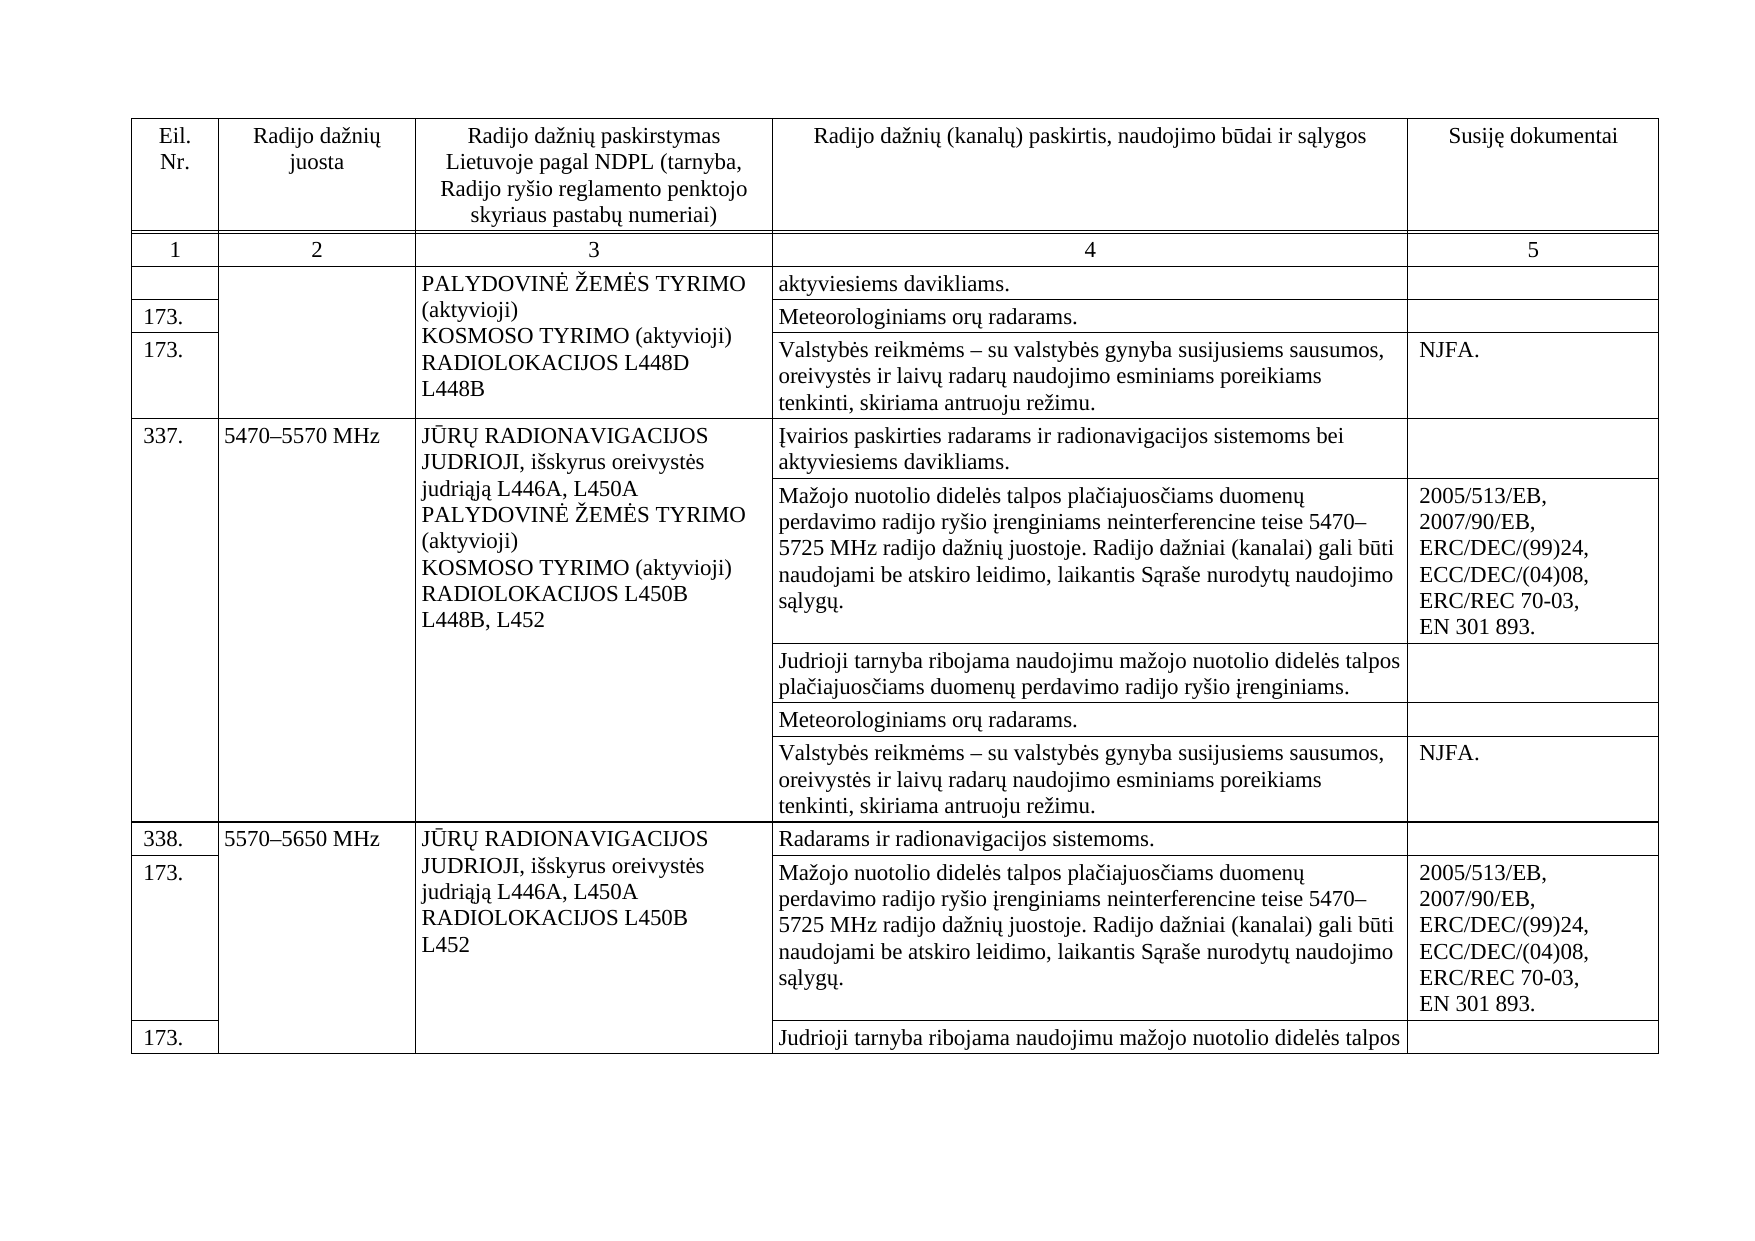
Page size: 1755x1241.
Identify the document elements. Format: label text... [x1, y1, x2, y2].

table_cell Valstybės reikmėms – su valstybės gynyba susijusiems sausumos, oreivystės ir laivų radarų naudojimo esminiams poreikiams tenkinti, skiriama antruoju režimu. [773, 737, 1407, 821]
table_cell Mažojo nuotolio didelės talpos plačiajuosčiams duomenų perdavimo radijo ryšio įrenginiams neinterferencine teise 5470–5725 MHz radijo dažnių juostoje. Radijo dažniai (kanalai) gali būti naudojami be atskiro leidimo, laikantis Sąraše nurodytų naudojimo sąlygų. [773, 856, 1407, 1020]
table_cell JŪRŲ RADIONAVIGACIJOS JUDRIOJI, išskyrus oreivystės judriąją L446A, L450A RADIOLOKACIJOS L450B L452 [416, 823, 772, 1053]
table_cell Mažojo nuotolio didelės talpos plačiajuosčiams duomenų perdavimo radijo ryšio įrenginiams neinterferencine teise 5470–5725 MHz radijo dažnių juostoje. Radijo dažniai (kanalai) gali būti naudojami be atskiro leidimo, laikantis Sąraše nurodytų naudojimo sąlygų. [773, 479, 1407, 643]
table_cell [219, 267, 415, 418]
table_cell Judrioji tarnyba ribojama naudojimu mažojo nuotolio didelės talpos [773, 1021, 1407, 1053]
table_cell NJFA. [1408, 737, 1658, 821]
table_header Eil. Nr. [132, 119, 218, 230]
table_cell [1408, 823, 1658, 855]
table_cell NJFA. [1408, 333, 1658, 418]
table_cell Meteorologiniams orų radarams. [773, 703, 1407, 736]
table_cell 5470–5570 MHz [219, 419, 415, 821]
table_cell [1408, 267, 1658, 299]
table_cell Meteorologiniams orų radarams. [773, 300, 1407, 332]
table_cell [1408, 419, 1658, 478]
table_cell 5 [1408, 234, 1658, 266]
table_cell Judrioji tarnyba ribojama naudojimu mažojo nuotolio didelės talpos plačiajuosčiams duomenų perdavimo radijo ryšio įrenginiams. [773, 644, 1407, 702]
table_cell 2005/513/EB, 2007/90/EB, ERC/DEC/(99)24, ECC/DEC/(04)08, ERC/REC 70-03, EN 301 893. [1408, 856, 1658, 1020]
table_cell 1 [132, 234, 218, 266]
table_cell Radarams ir radionavigacijos sistemoms. [773, 823, 1407, 855]
table_cell JŪRŲ RADIONAVIGACIJOS JUDRIOJI, išskyrus oreivystės judriąją L446A, L450A PALYDOVINĖ ŽEMĖS TYRIMO (aktyvioji) KOSMOSO TYRIMO (aktyvioji) RADIOLOKACIJOS L450B L448B, L452 [416, 419, 772, 821]
table_cell Įvairios paskirties radarams ir radionavigacijos sistemoms bei aktyviesiems davikliams. [773, 419, 1407, 478]
table_header Radijo dažnių juosta [219, 119, 415, 230]
table_cell PALYDOVINĖ ŽEMĖS TYRIMO (aktyvioji) KOSMOSO TYRIMO (aktyvioji) RADIOLOKACIJOS L448D L448B [416, 267, 772, 418]
table_cell [1408, 300, 1658, 332]
table_cell [1408, 703, 1658, 736]
table_cell [132, 267, 218, 299]
table_header Radijo dažnių paskirstymas Lietuvoje pagal NDPL (tarnyba, Radijo ryšio reglamento penktojo skyriaus pastabų numeriai) [416, 119, 772, 230]
table_cell 5570–5650 MHz [219, 823, 415, 1053]
table_cell aktyviesiems davikliams. [773, 267, 1407, 299]
table_cell [1408, 1021, 1658, 1053]
table_cell 337. [132, 419, 218, 821]
table_cell 4 [773, 234, 1407, 266]
table_cell 3 [416, 234, 772, 266]
table_cell 173. [132, 333, 218, 418]
table_cell [1408, 644, 1658, 702]
table_cell 173. [132, 1021, 218, 1053]
table_cell 2 [219, 234, 415, 266]
table_cell 173. [132, 856, 218, 1020]
table_cell 2005/513/EB, 2007/90/EB, ERC/DEC/(99)24, ECC/DEC/(04)08, ERC/REC 70-03, EN 301 893. [1408, 479, 1658, 643]
table_cell 338. [132, 823, 218, 855]
table_cell Valstybės reikmėms – su valstybės gynyba susijusiems sausumos, oreivystės ir laivų radarų naudojimo esminiams poreikiams tenkinti, skiriama antruoju režimu. [773, 333, 1407, 418]
table_header Susiję dokumentai [1408, 119, 1658, 230]
table_header Radijo dažnių (kanalų) paskirtis, naudojimo būdai ir sąlygos [773, 119, 1407, 230]
table_cell 173. [132, 300, 218, 332]
